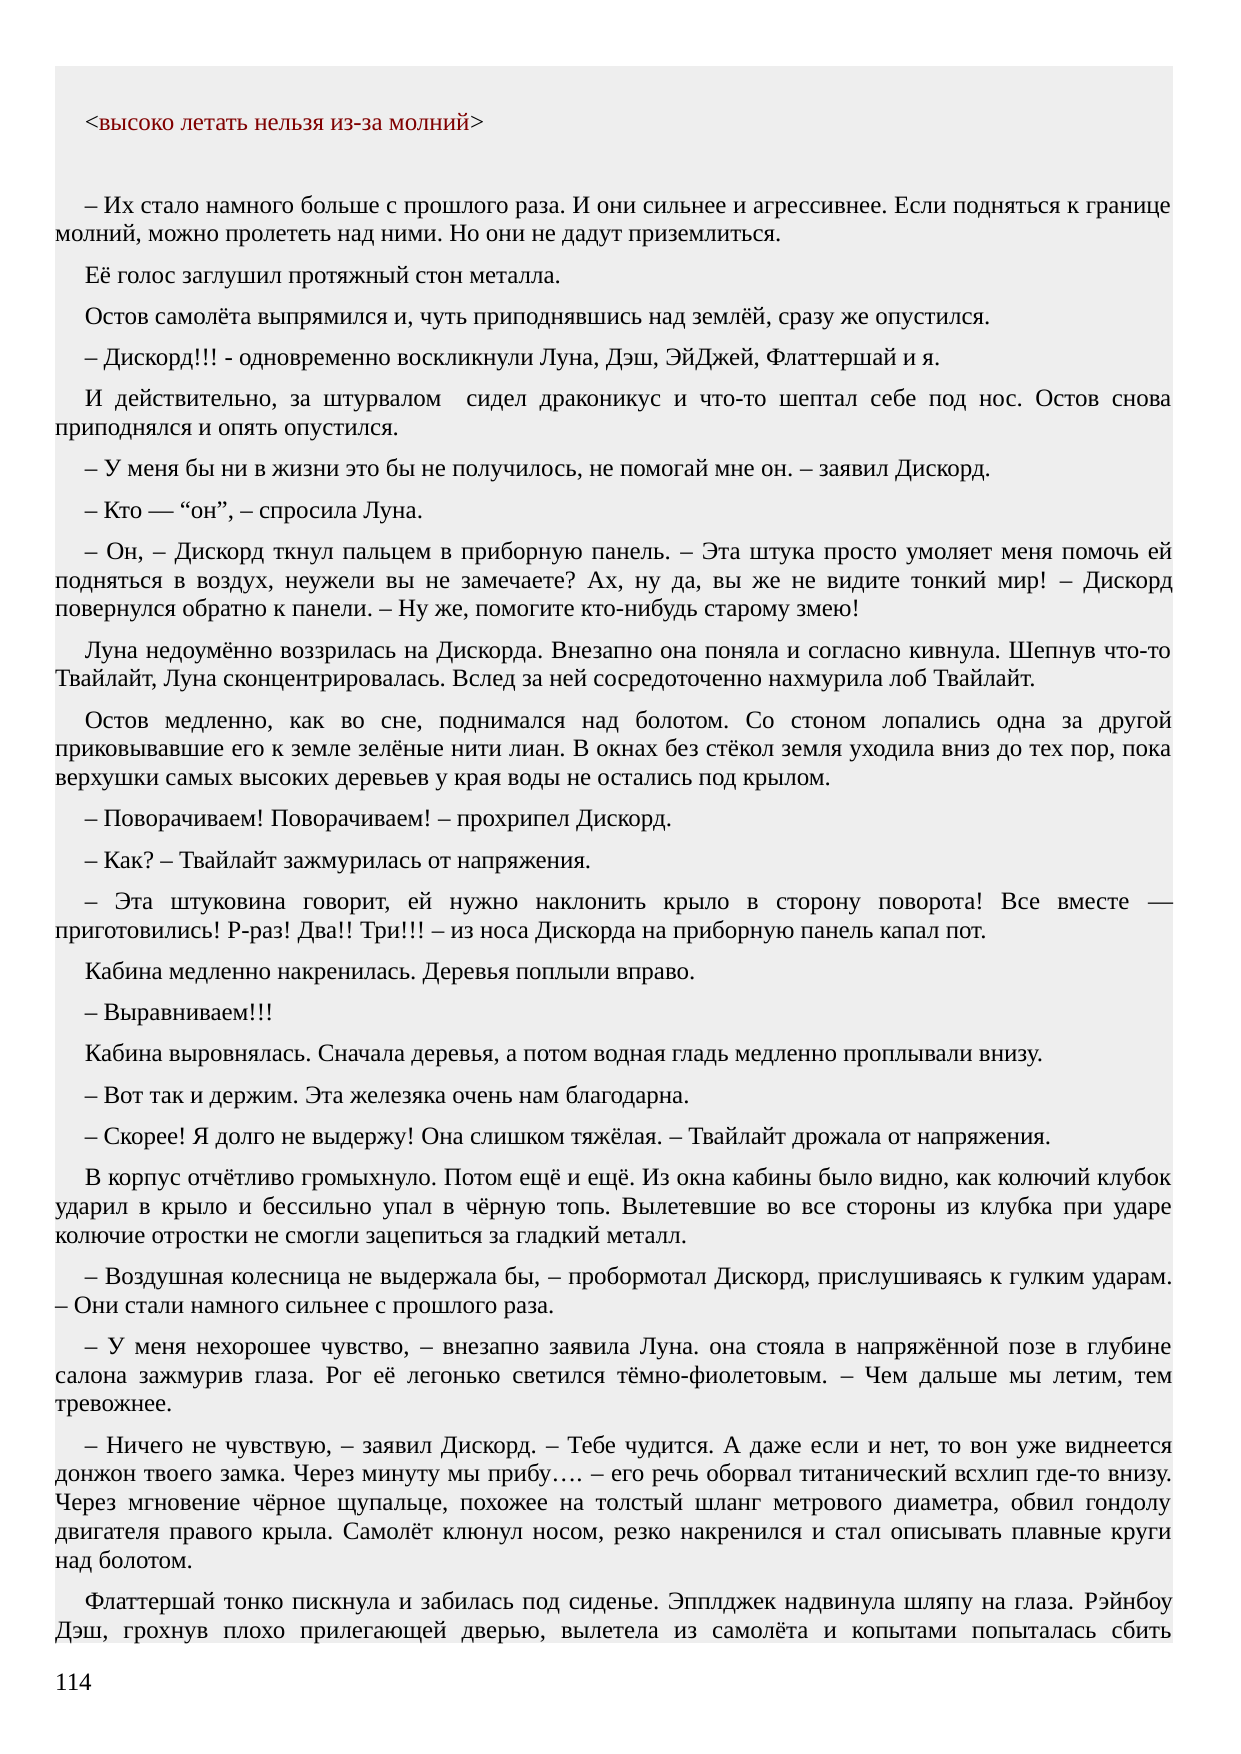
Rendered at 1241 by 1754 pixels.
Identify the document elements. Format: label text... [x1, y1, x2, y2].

text Остов самолёта выпрямился и, чуть приподнявшись над землёй, сразу же опустился. [55, 301, 1173, 330]
text – Вот так и держим. Эта железяка очень нам благодарна. [55, 1080, 1173, 1108]
text Кабина выровнялась. Сначала деревья, а потом водная гладь медленно проплывали внизу. [55, 1038, 1173, 1067]
text <высоко летать нельзя из-за молний> [55, 107, 1173, 136]
text И действительно, за штурвалом сидел драконикус и что-то шептал себе под нос. Остов снова приподнялся и опять опустился. [55, 383, 1173, 441]
text – Он, – Дискорд ткнул пальцем в приборную панель. – Эта штука просто умоляет меня помочь ей подняться в воздух, неужели вы не замечаете? Ах, ну да, вы же не видите тонкий мир! – Дискорд повернулся обратно к панели. – Ну же, помогите кто-нибудь старому змею! [55, 536, 1173, 622]
text – Как? – Твайлайт зажмурилась от напряжения. [55, 845, 1173, 873]
text Луна недоумённо воззрилась на Дискорда. Внезапно она поняла и согласно кивнула. Шепнув что-то Твайлайт, Луна сконцентрировалась. Вслед за ней сосредоточенно нахмурила лоб Твайлайт. [55, 635, 1173, 692]
text Флаттершай тонко пискнула и забилась под сиденье. Эпплджек надвинула шляпу на глаза. Рэйнбоу Дэш, грохнув плохо прилегающей дверью, вылетела из самолёта и копытами попыталась сбить [55, 1586, 1173, 1643]
text – Их стало намного больше с прошлого раза. И они сильнее и агрессивнее. Если подняться к границе молний, можно пролететь над ними. Но они не дадут приземлиться. [55, 190, 1173, 247]
text Её голос заглушил протяжный стон металла. [55, 260, 1173, 288]
text – У меня нехорошее чувство, – внезапно заявила Луна. она стояла в напряжённой позе в глубине салона зажмурив глаза. Рог её легонько светился тёмно-фиолетовым. – Чем дальше мы летим, тем тревожнее. [55, 1331, 1173, 1417]
text – Поворачиваем! Поворачиваем! – прохрипел Дискорд. [55, 803, 1173, 832]
text – Ничего не чувствую, – заявил Дискорд. – Тебе чудится. А даже если и нет, то вон уже виднеется донжон твоего замка. Через минуту мы прибу…. – его речь оборвал титанический всхлип где-то внизу. Через мгновение чёрное щупальце, похожее на толстый шланг метрового диаметра, обвил гондолу двигателя правого крыла. Самолёт клюнул носом, резко накренился и стал описывать плавные круги над болотом. [55, 1430, 1173, 1573]
text В корпус отчётливо громыхнуло. Потом ещё и ещё. Из окна кабины было видно, как колючий клубок ударил в крыло и бессильно упал в чёрную топь. Вылетевшие во все стороны из клубка при ударе колючие отростки не смогли зацепиться за гладкий металл. [55, 1162, 1173, 1248]
text – У меня бы ни в жизни это бы не получилось, не помогай мне он. – заявил Дискорд. [55, 453, 1173, 482]
text – Выравниваем!!! [55, 997, 1173, 1026]
text – Эта штуковина говорит, ей нужно наклонить крыло в сторону поворота! Все вместе — приготовились! Р-раз! Два!! Три!!! – из носа Дискорда на приборную панель капал пот. [55, 886, 1173, 943]
text – Скорее! Я долго не выдержу! Она слишком тяжёлая. – Твайлайт дрожала от напряжения. [55, 1121, 1173, 1150]
text – Кто — “он”, – спросила Луна. [55, 495, 1173, 523]
text – Дискорд!!! - одновременно воскликнули Луна, Дэш, ЭйДжей, Флаттершай и я. [55, 342, 1173, 371]
text Остов медленно, как во сне, поднимался над болотом. Со стоном лопались одна за другой приковывавшие его к земле зелёные нити лиан. В окнах без стёкол земля уходила вниз до тех пор, пока верхушки самых высоких деревьев у края воды не остались под крылом. [55, 705, 1173, 791]
text Кабина медленно накренилась. Деревья поплыли вправо. [55, 956, 1173, 985]
text – Воздушная колесница не выдержала бы, – пробормотал Дискорд, прислушиваясь к гулким ударам. – Они стали намного сильнее с прошлого раза. [55, 1261, 1173, 1318]
